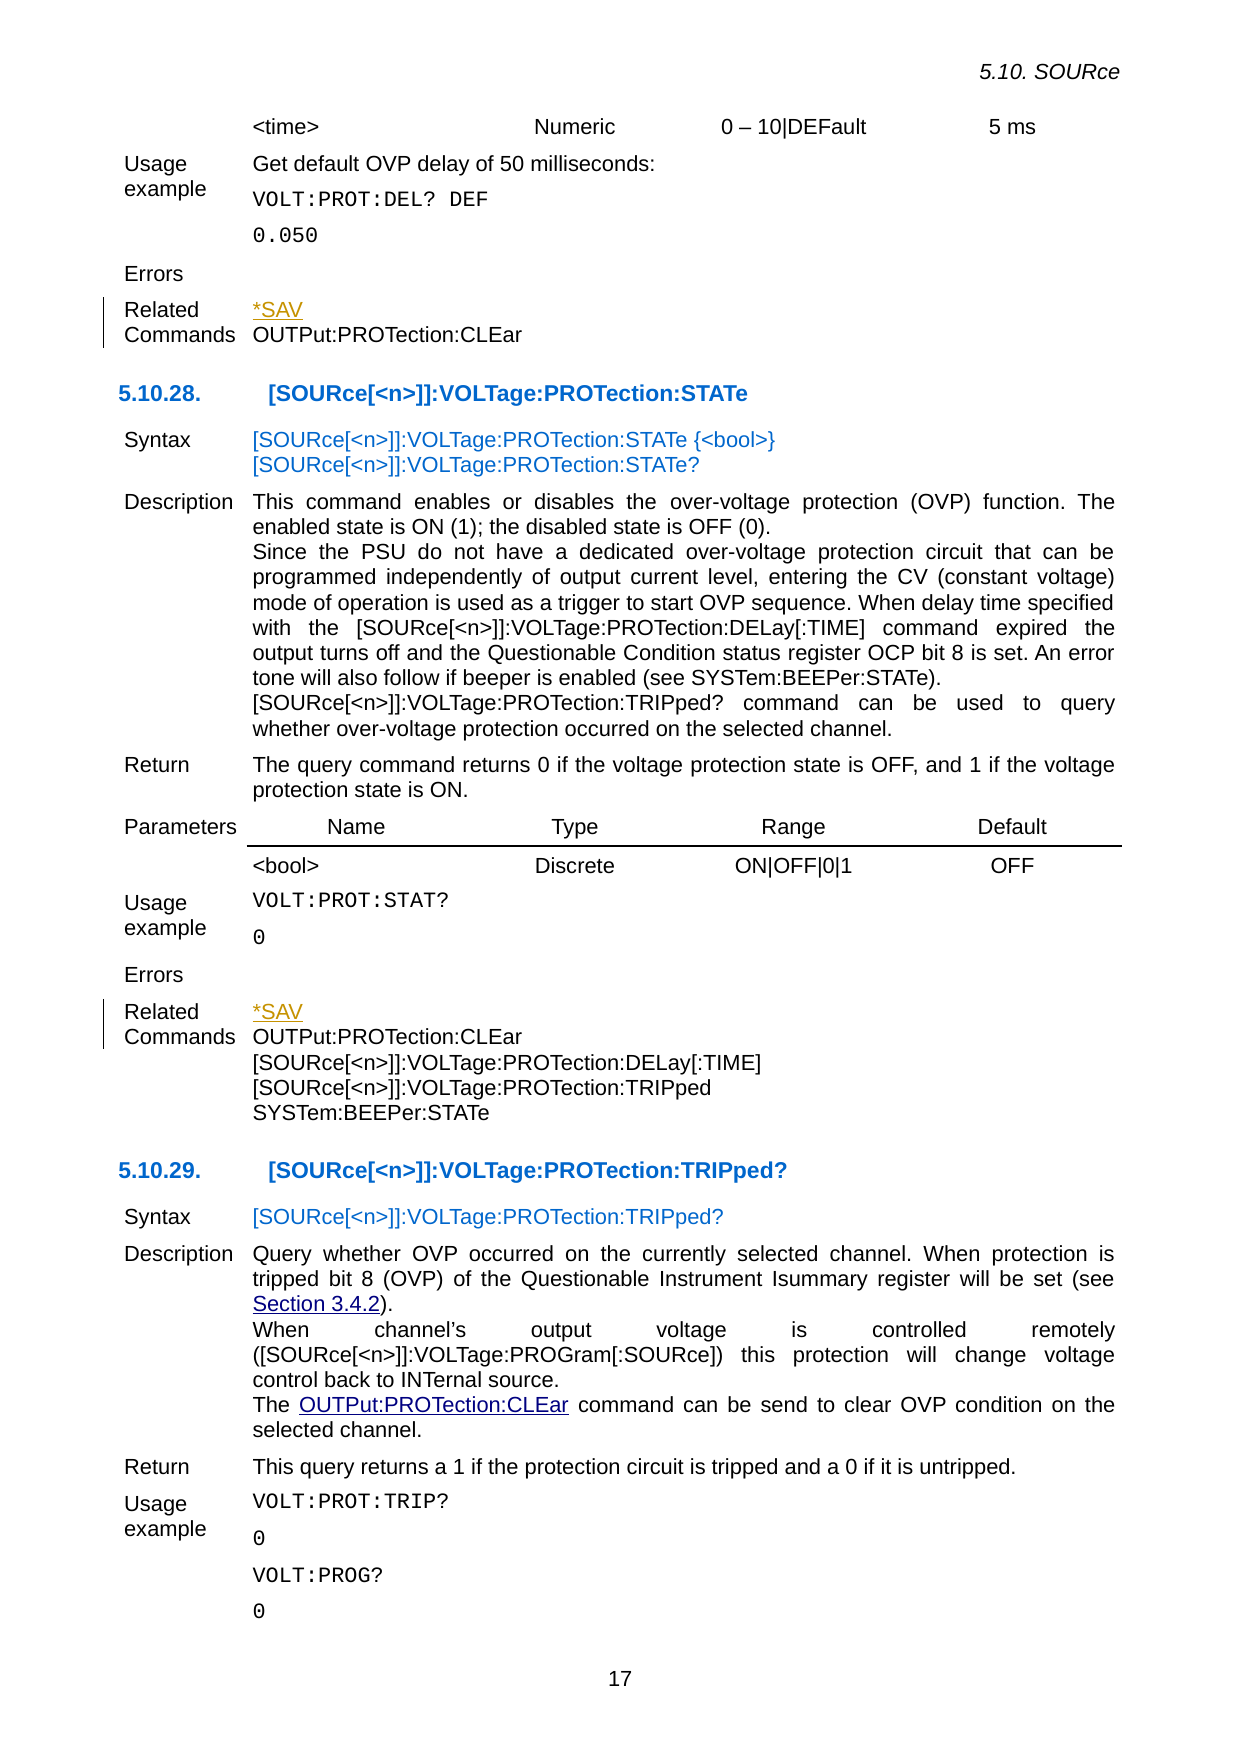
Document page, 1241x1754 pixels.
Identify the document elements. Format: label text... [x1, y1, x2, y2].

table_cell Usage example [118, 1485, 247, 1631]
table_cell Name [247, 808, 465, 845]
table_cell *SAV OUTPut:PROTection:CLEar [247, 291, 1122, 353]
table_cell Return [118, 746, 247, 808]
table_cell The query command returns 0 if the voltage protection state is OFF, and 1 if the voltage protection state is ON. [247, 746, 1122, 808]
subtitle [SOURce[<n>]]:VOLTage:PROTection:TRIPped? [118, 1157, 1122, 1184]
table_cell Related Commands [118, 291, 247, 353]
table_header Syntax [118, 1199, 247, 1235]
table_cell [247, 957, 1122, 993]
table_cell Type [465, 808, 684, 845]
table_cell Numeric [465, 106, 684, 145]
table_header Syntax [118, 421, 247, 483]
table_cell Parameters [118, 808, 247, 884]
table_cell Errors [118, 957, 247, 993]
table_header [SOURce[<n>]]:VOLTage:PROTection:TRIPped? [247, 1199, 1122, 1235]
table_cell Usage example [118, 145, 247, 255]
table_cell This query returns a 1 if the protection circuit is tripped and a 0 if it is untripped. [247, 1448, 1122, 1485]
table_cell VOLT:PROT:STAT? 0 [247, 884, 1122, 957]
table_cell Errors [118, 255, 247, 291]
table_cell VOLT:PROT:TRIP? 0 VOLT:PROG? 0 [247, 1485, 1122, 1631]
table_header [SOURce[<n>]]:VOLTage:PROTection:STATe {<bool>} [SOURce[<n>]]:VOLTage:PROTection:STATe? [247, 421, 1122, 483]
table_cell Default [903, 808, 1122, 845]
table_cell *SAV OUTPut:PROTection:CLEar [SOURce[<n>]]:VOLTage:PROTection:DELay[:TIME] [SOURce[<n>]]:VOLTage:PROTection:TRIPped SYSTem:BEEPer:STATe [247, 993, 1122, 1131]
table_cell Get default OVP delay of 50 milliseconds: VOLT:PROT:DEL? DEF 0.050 [247, 145, 1122, 255]
table_cell Description [118, 1235, 247, 1448]
table_cell This command enables or disables the over-voltage protection (OVP) function. The enabled state is ON (1); the disabled state is OFF (0). Since the PSU do not have a dedicated over-voltage protection circuit that can be programmed independently of output current level, entering the CV (constant voltage) mode of operation is used as a trigger to start OVP sequence. When delay time specified with the [SOURce[<n>]]:VOLTage:PROTection:DELay[:TIME] command expired the output turns off and the Questionable Condition status register OCP bit 8 is set. An error tone will also follow if beeper is enabled (see SYSTem:BEEPer:STATe). [SOURce[<n>]]:VOLTage:PROTection:TRIPped? command can be used to query whether over-voltage protection occurred on the selected channel. [247, 483, 1122, 746]
table_cell ON|OFF|0|1 [684, 847, 903, 884]
table_cell <bool> [247, 847, 465, 884]
subtitle [SOURce[<n>]]:VOLTage:PROTection:STATe [118, 380, 1122, 406]
table_cell Description [118, 483, 247, 746]
table_cell <time> [247, 106, 465, 145]
table_cell Query whether OVP occurred on the currently selected channel. When protection is tripped bit 8 (OVP) of the Questionable Instrument Isummary register will be set (see Section 3.4.2). When channel’s output voltage is controlled remotely ([SOURce[<n>]]:VOLTage:PROGram[:SOURce]) this protection will change voltage control back to INTernal source. The OUTPut:PROTection:CLEar command can be send to clear OVP condition on the selected channel. [247, 1235, 1122, 1448]
table_cell [118, 106, 247, 145]
table_cell 0 – 10|DEFault [684, 106, 903, 145]
table_cell [247, 255, 1122, 291]
table_cell Discrete [465, 847, 684, 884]
table_cell OFF [903, 847, 1122, 884]
table_cell Return [118, 1448, 247, 1485]
table_cell 5 ms [903, 106, 1122, 145]
table_cell Range [684, 808, 903, 845]
table_cell Usage example [118, 884, 247, 957]
table_cell Related Commands [118, 993, 247, 1131]
